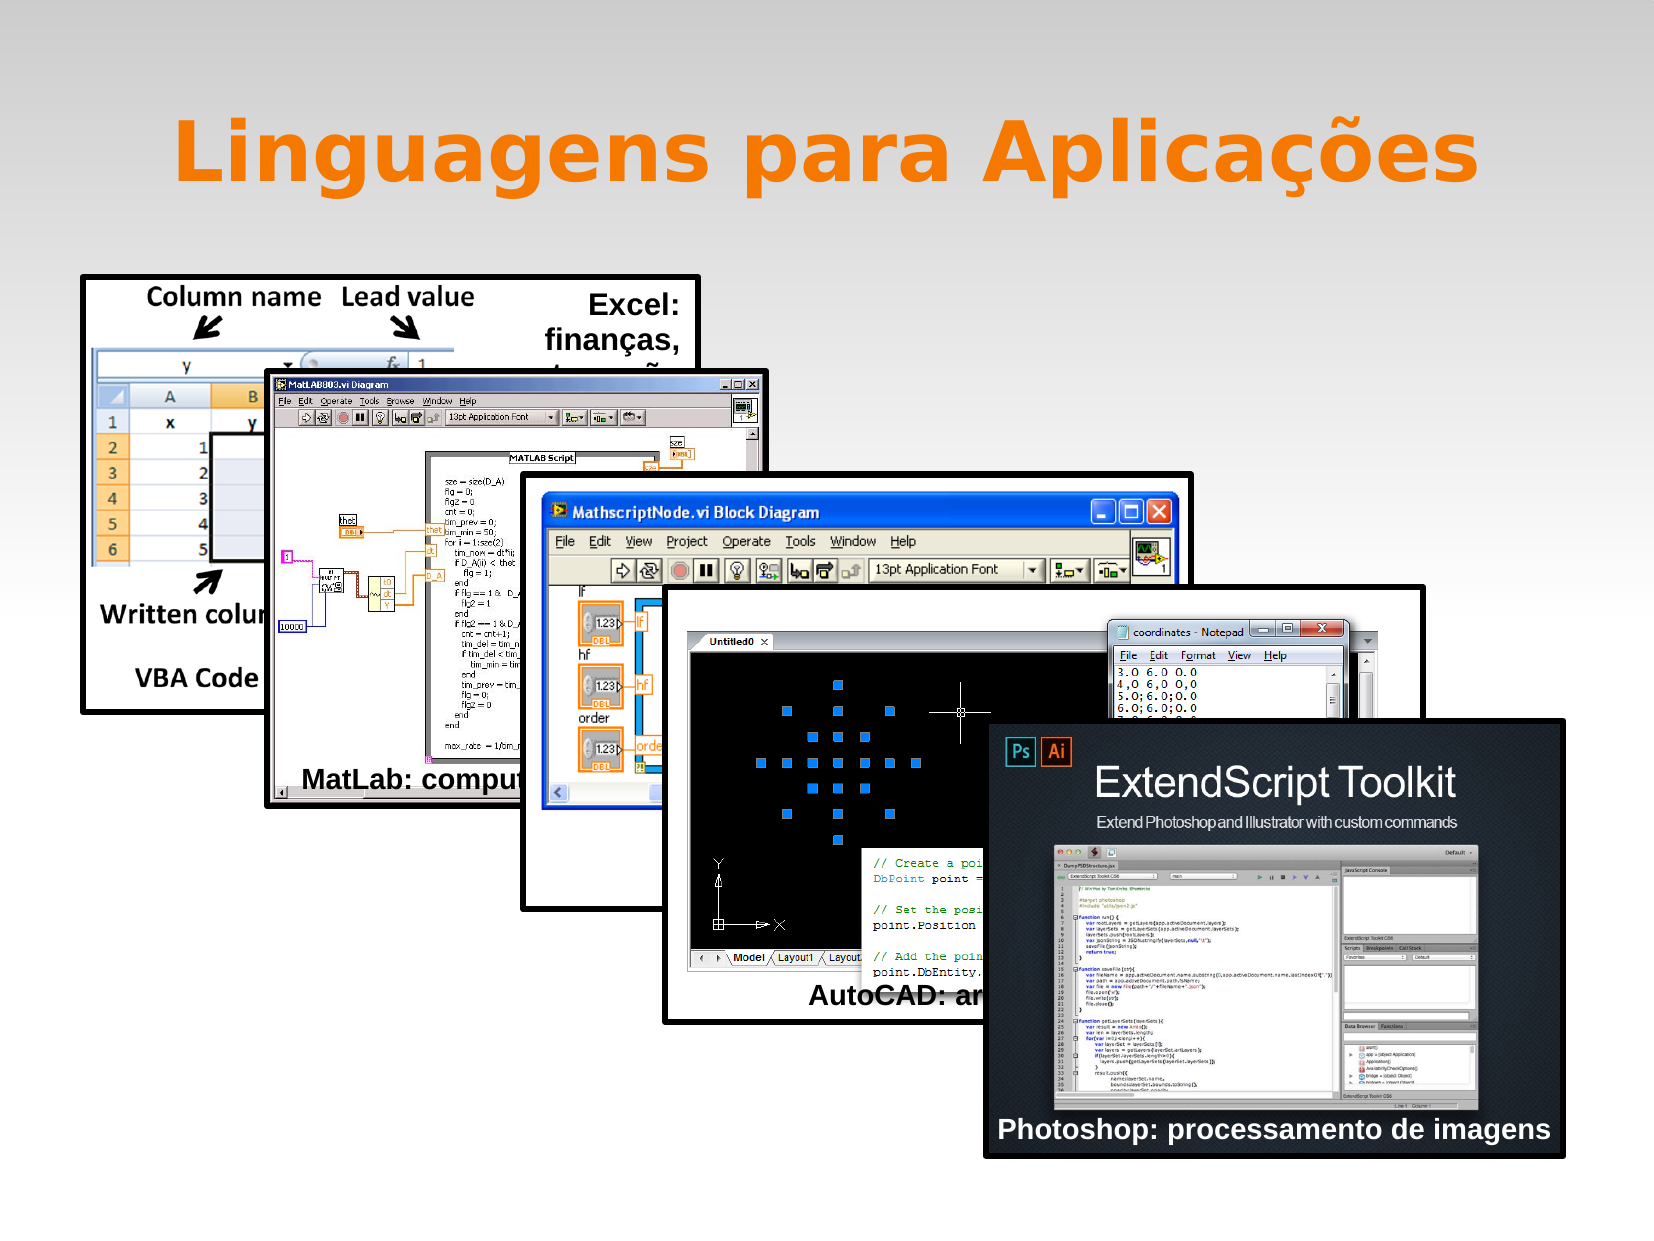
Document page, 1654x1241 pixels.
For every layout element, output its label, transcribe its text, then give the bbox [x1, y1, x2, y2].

title Linguagens para Aplicações [82, 49, 1571, 257]
picture [85, 280, 696, 709]
picture [668, 590, 1420, 1019]
picture [988, 723, 1561, 1153]
picture [526, 477, 1189, 907]
picture [270, 374, 763, 803]
